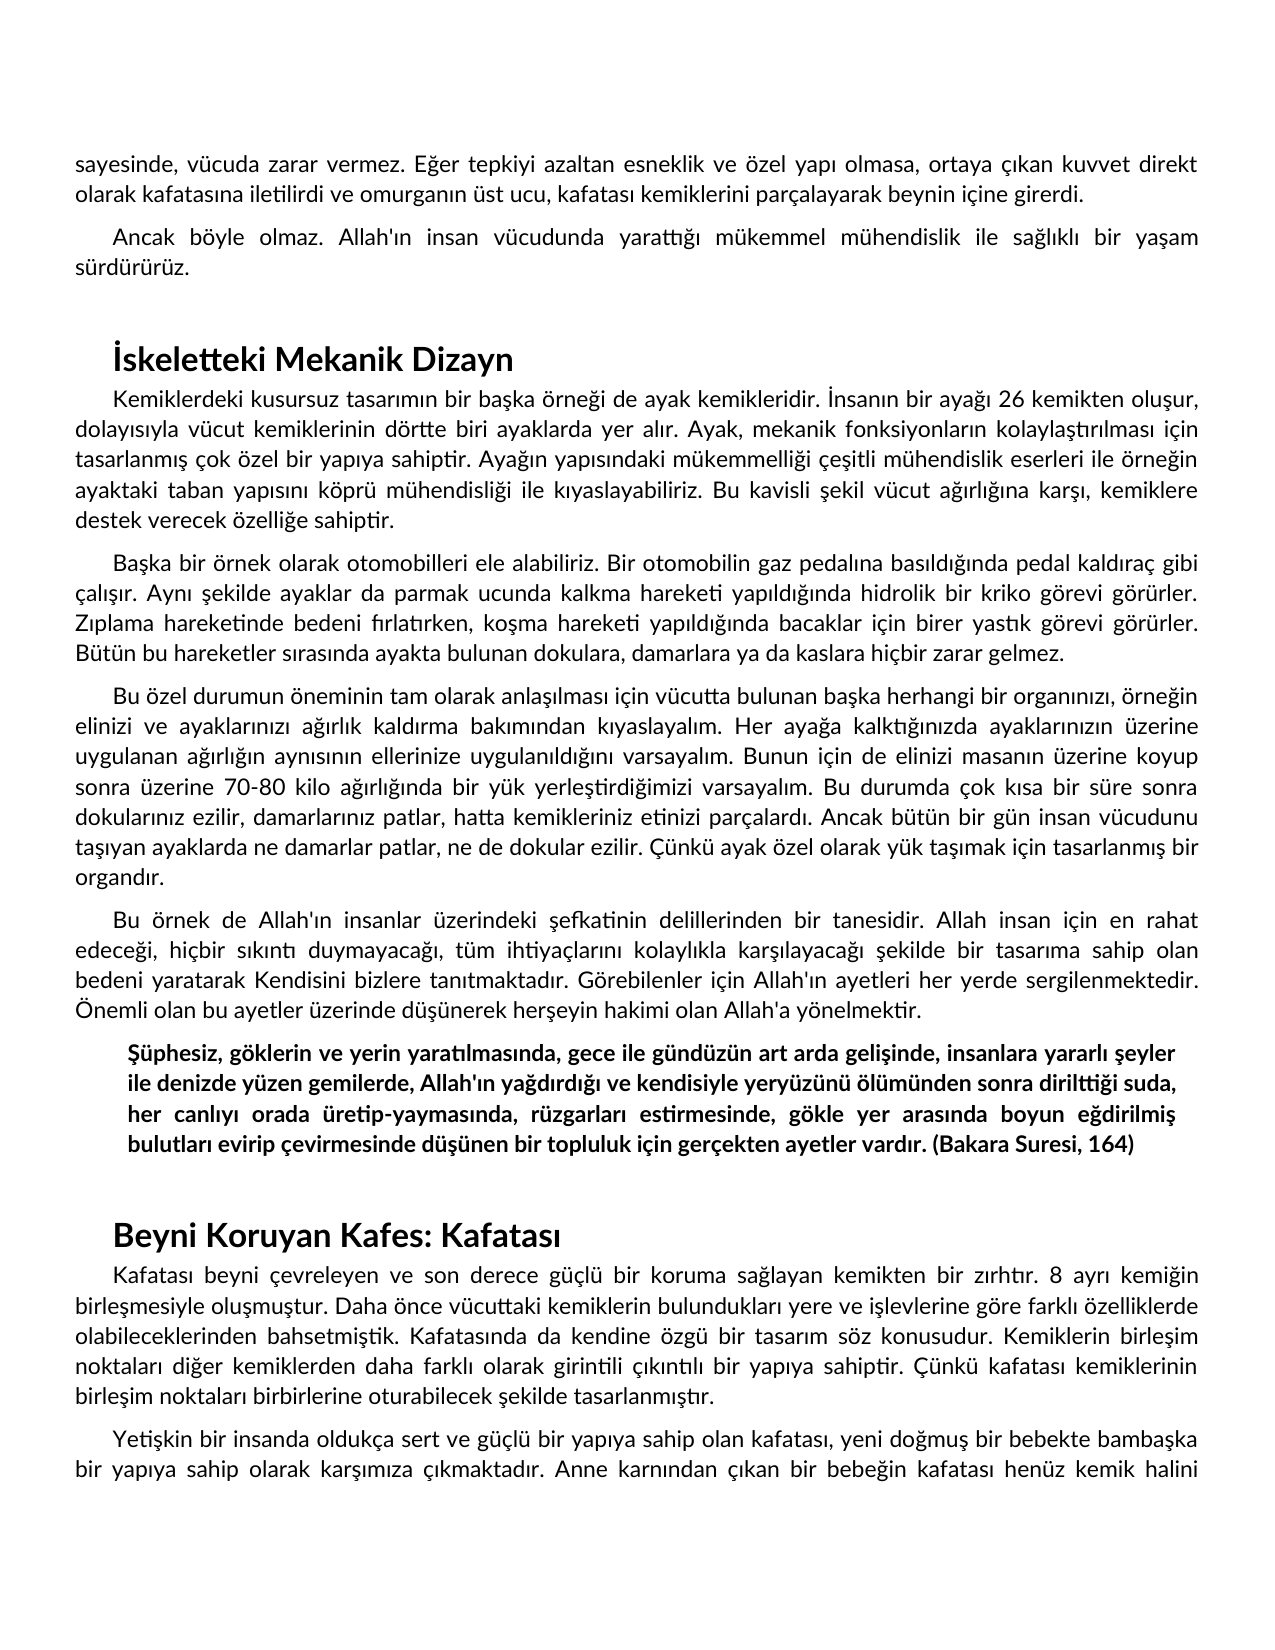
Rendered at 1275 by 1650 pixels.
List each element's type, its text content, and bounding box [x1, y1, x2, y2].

text Kafatası beyni çevreleyen ve son derece güçlü bir koruma sağlayan kemikten bir zırhtır. 8 ayrı kemiğin birleşmesiyle oluşmuştur. Daha önce vücuttaki kemiklerin bulundukları yere ve işlevlerine göre farklı özelliklerde olabileceklerinden bahsetmiştik. Kafatasında da kendine özgü bir tasarım söz konusudur. Kemiklerin birleşim noktaları diğer kemiklerden daha farklı olarak girintili çıkıntılı bir yapıya sahiptir. Çünkü kafatası kemiklerinin birleşim noktaları birbirlerine oturabilecek şekilde tasarlanmıştır. [75, 1261, 1200, 1409]
text Yetişkin bir insanda oldukça sert ve güçlü bir yapıya sahip olan kafatası, yeni doğmuş bir bebekte bambaşka bir yapıya sahip olarak karşımıza çıkmaktadır. Anne karnından çıkan bir bebeğin kafatası henüz kemik halini [75, 1425, 1200, 1482]
text Bu özel durumun öneminin tam olarak anlaşılması için vücutta bulunan başka herhangi bir organınızı, örneğin elinizi ve ayaklarınızı ağırlık kaldırma bakımından kıyaslayalım. Her ayağa kalktığınızda ayaklarınızın üzerine uygulanan ağırlığın aynısının ellerinize uygulanıldığını varsayalım. Bunun için de elinizi masanın üzerine koyup sonra üzerine 70-80 kilo ağırlığında bir yük yerleştirdiğimizi varsayalım. Bu durumda çok kısa bir süre sonra dokularınız ezilir, damarlarınız patlar, hatta kemikleriniz etinizi parçalardı. Ancak bütün bir gün insan vücudunu taşıyan ayaklarda ne damarlar patlar, ne de dokular ezilir. Çünkü ayak özel olarak yük taşımak için tasarlanmış bir organdır. [75, 682, 1200, 890]
subtitle İskeletteki Mekanik Dizayn [112, 338, 1200, 378]
text Başka bir örnek olarak otomobilleri ele alabiliriz. Bir otomobilin gaz pedalına basıldığında pedal kaldıraç gibi çalışır. Aynı şekilde ayaklar da parmak ucunda kalkma hareketi yapıldığında hidrolik bir kriko görevi görürler. Zıplama hareketinde bedeni fırlatırken, koşma hareketi yapıldığında bacaklar için birer yastık görevi görürler. Bütün bu hareketler sırasında ayakta bulunan dokulara, damarlara ya da kaslara hiçbir zarar gelmez. [75, 548, 1200, 666]
text Şüphesiz, göklerin ve yerin yaratılmasında, gece ile gündüzün art arda gelişinde, insanlara yararlı şeyler ile denizde yüzen gemilerde, Allah'ın yağdırdığı ve kendisiyle yeryüzünü ölümünden sonra dirilttiği suda, her canlıyı orada üretip-yaymasında, rüzgarları estirmesinde, gökle yer arasında boyun eğdirilmiş bulutları evirip çevirmesinde düşünen bir topluluk için gerçekten ayetler vardır. (Bakara Suresi, 164) [127, 1039, 1177, 1157]
subtitle Beyni Koruyan Kafes: Kafatası [112, 1215, 1200, 1255]
text Ancak böyle olmaz. Allah'ın insan vücudunda yarattığı mükemmel mühendislik ile sağlıklı bir yaşam sürdürürüz. [75, 223, 1200, 281]
text Bu örnek de Allah'ın insanlar üzerindeki şefkatinin delillerinden bir tanesidir. Allah insan için en rahat edeceği, hiçbir sıkıntı duymayacağı, tüm ihtiyaçlarını kolaylıkla karşılayacağı şekilde bir tasarıma sahip olan bedeni yaratarak Kendisini bizlere tanıtmaktadır. Görebilenler için Allah'ın ayetleri her yerde sergilenmektedir. Önemli olan bu ayetler üzerinde düşünerek herşeyin hakimi olan Allah'a yönelmektir. [75, 906, 1200, 1024]
text sayesinde, vücuda zarar vermez. Eğer tepkiyi azaltan esneklik ve özel yapı olmasa, ortaya çıkan kuvvet direkt olarak kafatasına iletilirdi ve omurganın üst ucu, kafatası kemiklerini parçalayarak beynin içine girerdi. [75, 150, 1200, 208]
text Kemiklerdeki kusursuz tasarımın bir başka örneği de ayak kemikleridir. İnsanın bir ayağı 26 kemikten oluşur, dolayısıyla vücut kemiklerinin dörtte biri ayaklarda yer alır. Ayak, mekanik fonksiyonların kolaylaştırılması için tasarlanmış çok özel bir yapıya sahiptir. Ayağın yapısındaki mükemmelliği çeşitli mühendislik eserleri ile örneğin ayaktaki taban yapısını köprü mühendisliği ile kıyaslayabiliriz. Bu kavisli şekil vücut ağırlığına karşı, kemiklere destek verecek özelliğe sahiptir. [75, 385, 1200, 533]
